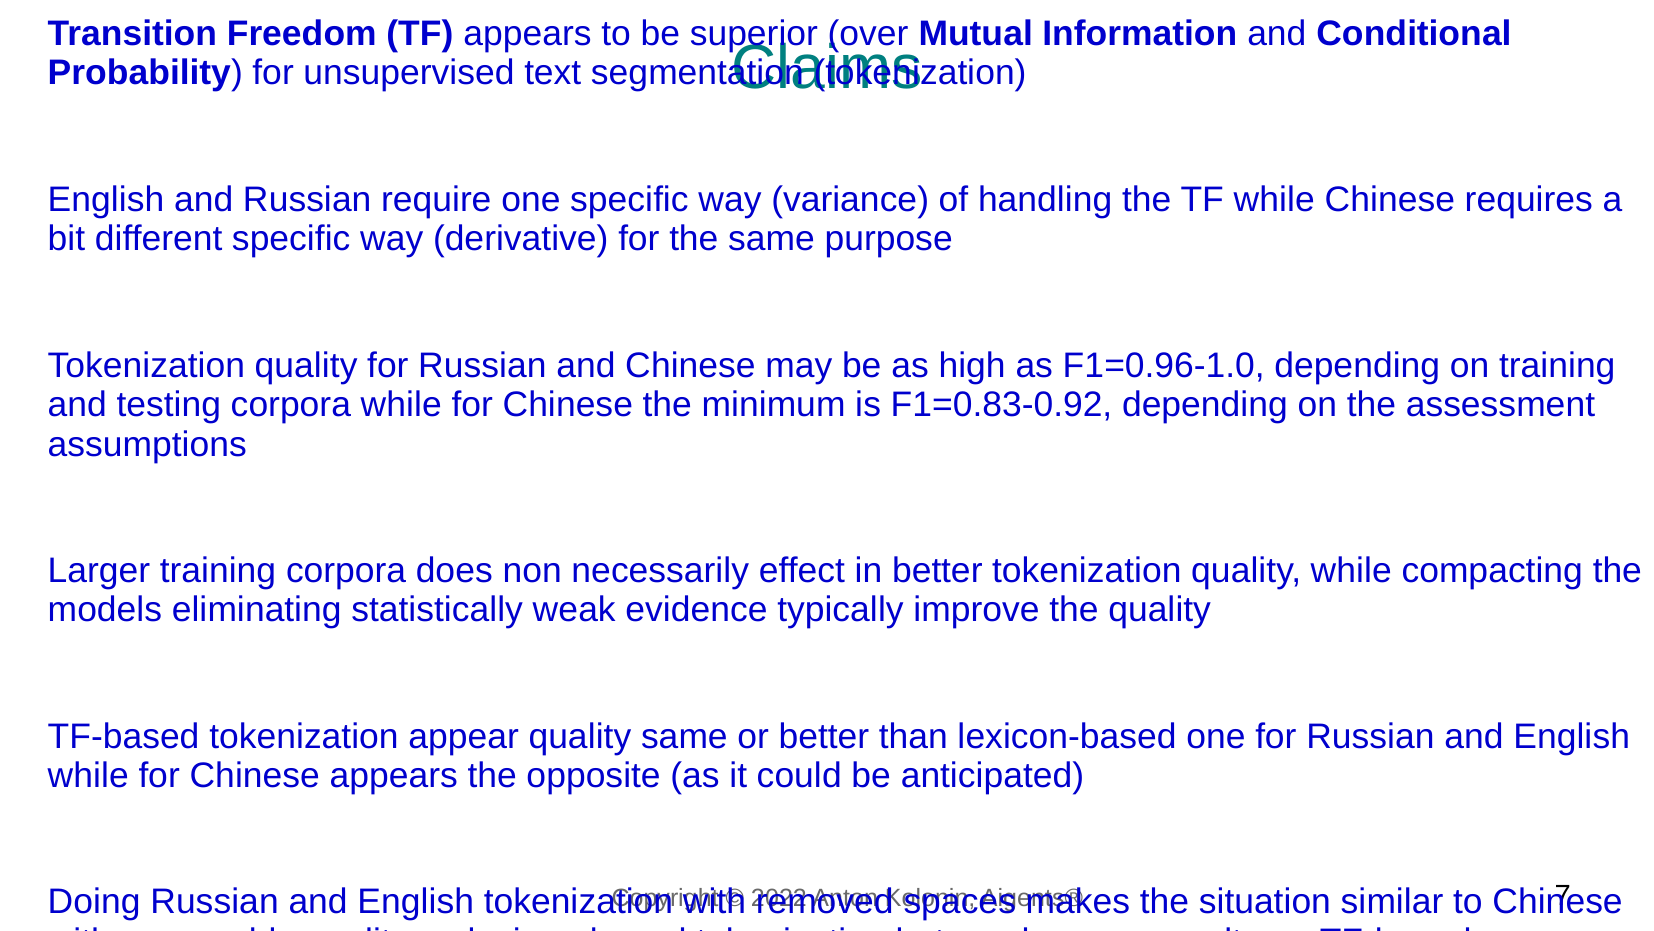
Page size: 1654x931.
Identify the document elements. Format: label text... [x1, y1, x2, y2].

text_box Transition Freedom (TF) appears to be superior (over Mutual Information and Conditional Probability) for unsupervised text segmentation (tokenization) English and Russian require one specific way (variance) of handling the TF while Chinese requires a bit different specific way (derivative) for the same purpose Tokenization quality for Russian and Chinese may be as high as F1=0.96-1.0, depending on training and testing corpora while for Chinese the minimum is F1=0.83-0.92, depending on the assessment assumptions Larger training corpora does non necessarily effect in better tokenization quality, while compacting the models eliminating statistically weak evidence typically improve the quality TF-based tokenization appear quality same or better than lexicon-based one for Russian and English while for Chinese appears the opposite (as it could be anticipated) Doing Russian and English tokenization with removed spaces makes the situation similar to Chinese with reasonable quality on lexicon-based tokenization but much worse results on TF-based one [27, 107, 1649, 865]
text_box Claims [0, 0, 1630, 135]
